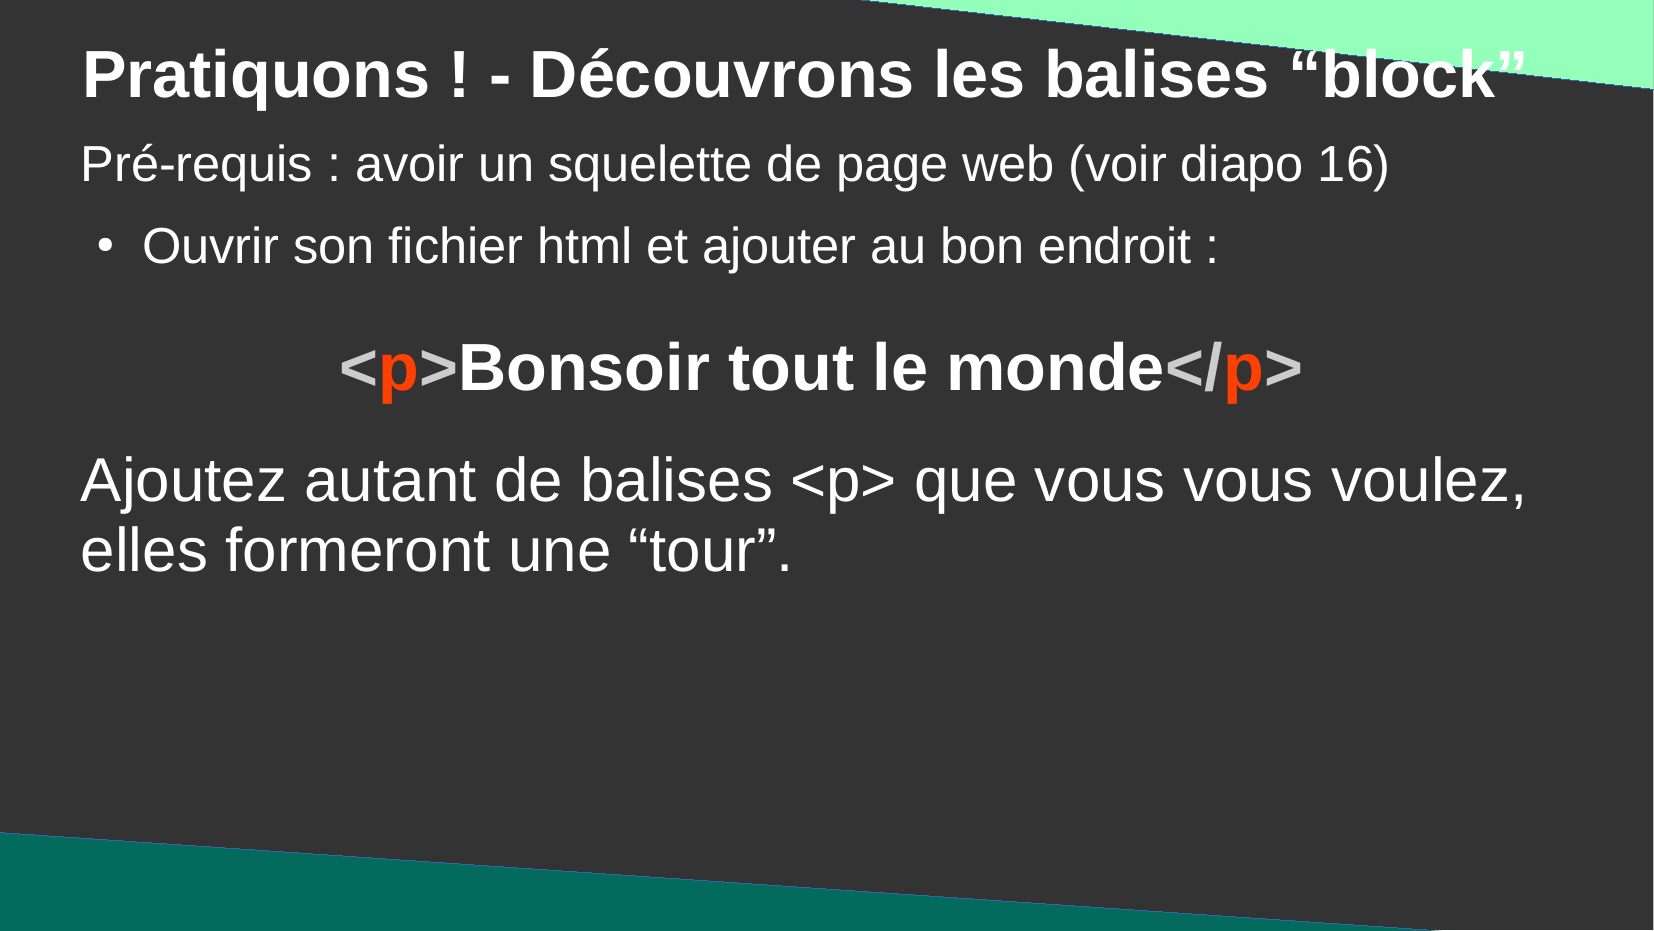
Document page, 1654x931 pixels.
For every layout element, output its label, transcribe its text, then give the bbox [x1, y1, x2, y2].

text_box [861, 0, 1654, 90]
title Pratiquons ! - Découvrons les balises “block” [82, 37, 1571, 114]
list Ajoutez autant de balises <p> que vous vous voulez, elles formeront une “tour”. [80, 445, 1620, 585]
list Pré-requis : avoir un squelette de page web (voir diapo 16) Ouvrir son fichier html et ajouter au bon endroit : [80, 135, 1620, 275]
text_box <p>Bonsoir tout le monde</p> [236, 322, 1407, 413]
